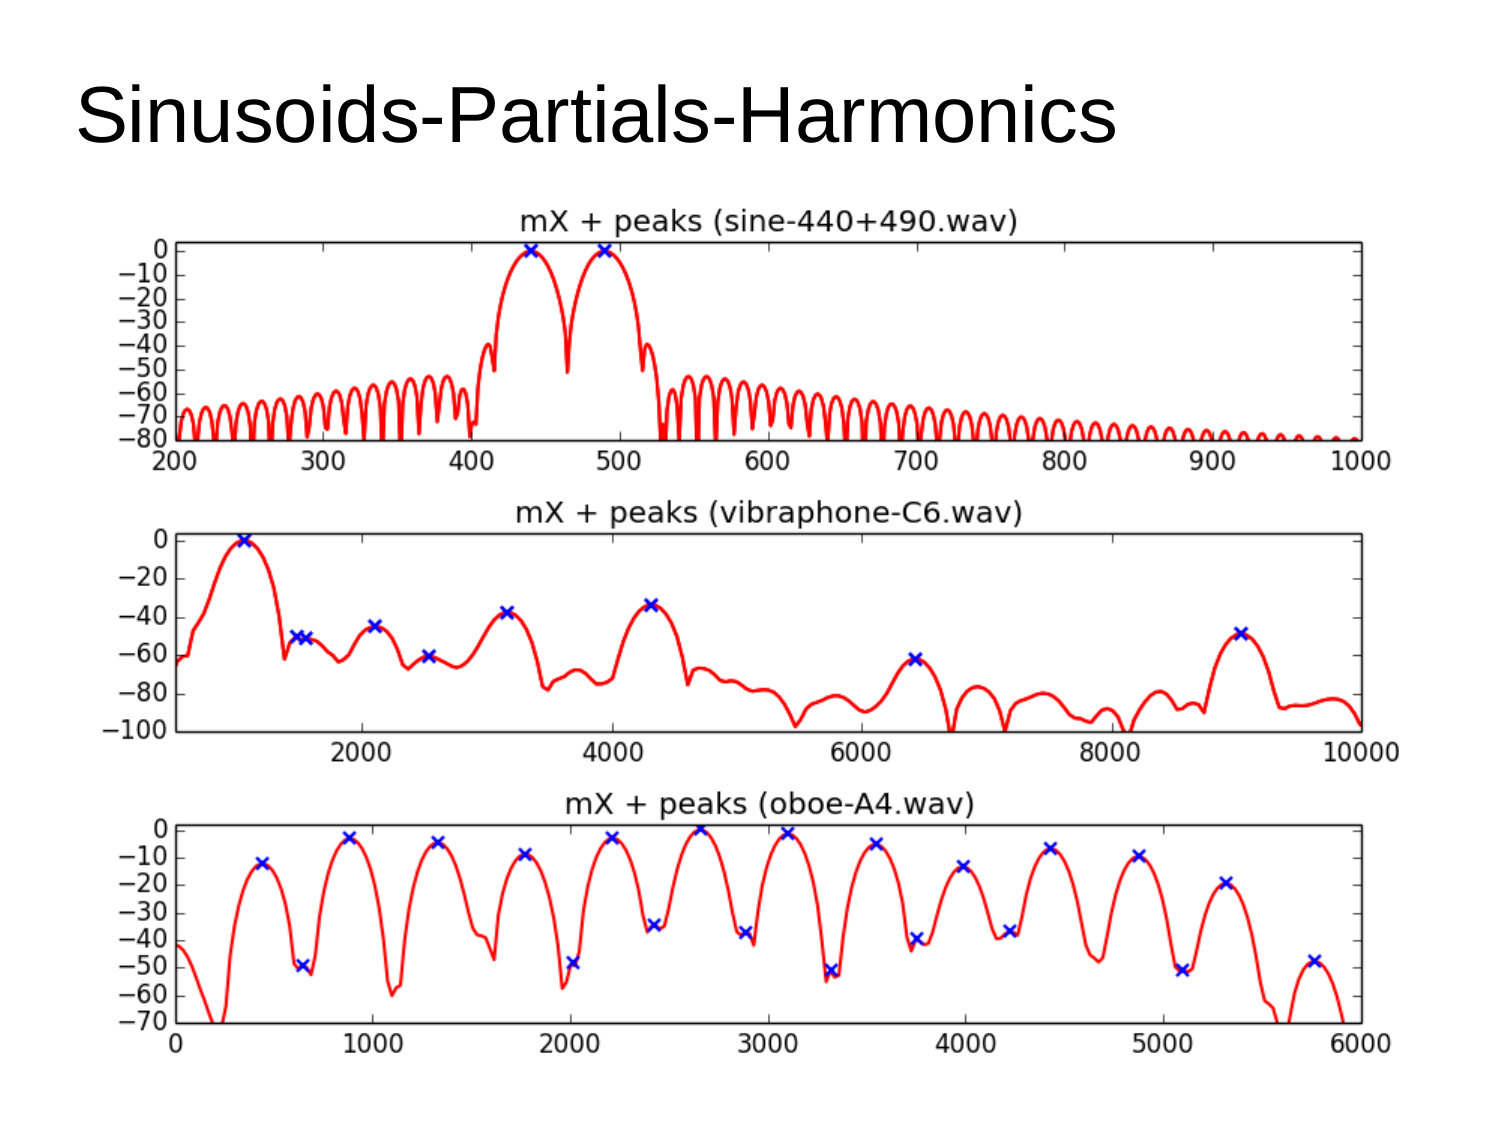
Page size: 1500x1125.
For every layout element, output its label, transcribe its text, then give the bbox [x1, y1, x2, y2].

picture [75, 182, 1426, 1083]
title Sinusoids-Partials-Harmonics [75, 21, 1425, 182]
